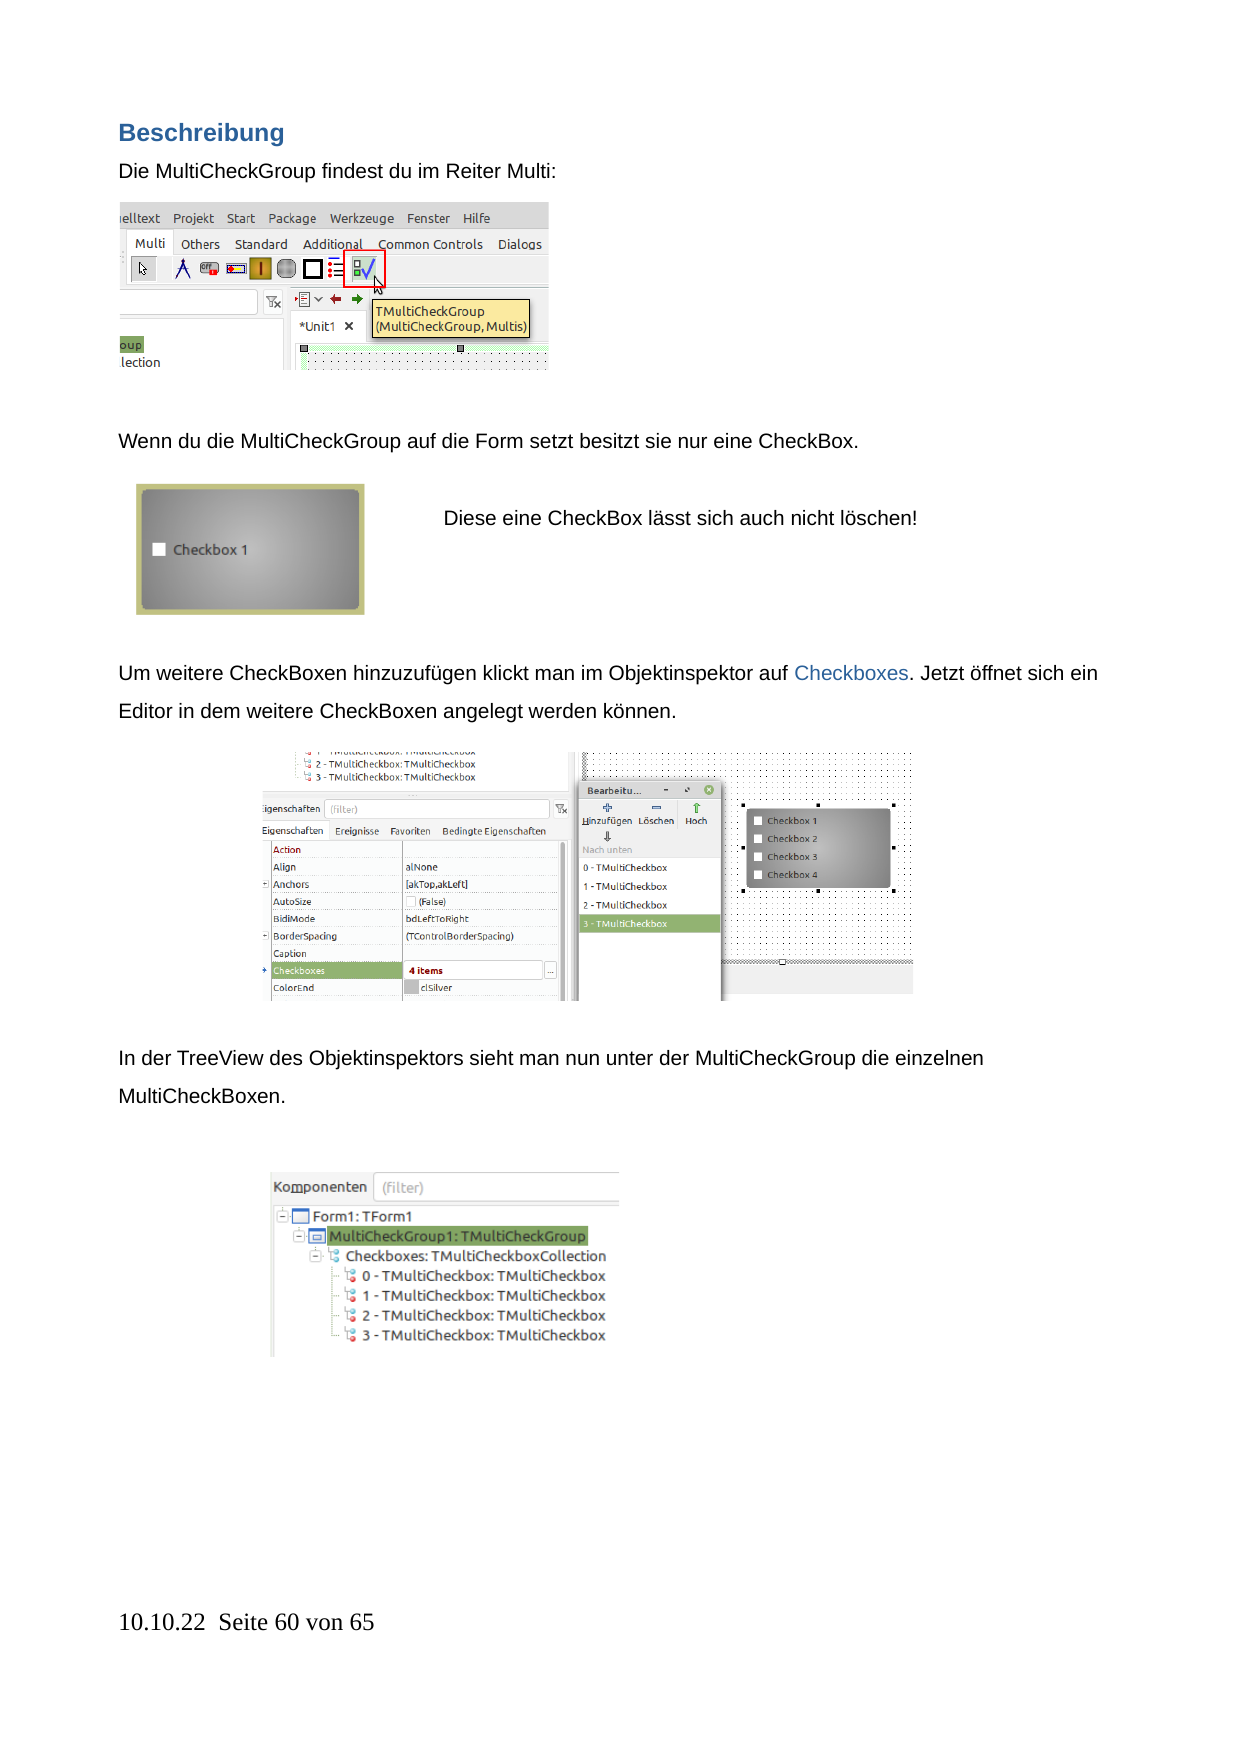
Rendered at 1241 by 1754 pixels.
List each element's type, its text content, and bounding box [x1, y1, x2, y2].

picture [270, 1172, 620, 1357]
subtitle Beschreibung [118, 118, 1122, 147]
text MultiCheckBoxen. [118, 1084, 1122, 1108]
text In der TreeView des Objektinspektors sieht man nun unter der MultiCheckGroup die einzelnen [118, 1046, 1122, 1070]
text Editor in dem weitere CheckBoxen angelegt werden können. [118, 699, 1122, 723]
text Diese eine CheckBox lässt sich auch nicht löschen! [383, 506, 1122, 530]
picture [262, 752, 914, 1001]
picture [119, 202, 549, 370]
text Um weitere CheckBoxen hinzuzufügen klickt man im Objektinspektor auf Checkboxes. Jetzt öffnet sich ein [118, 660, 1122, 684]
picture [122, 474, 383, 628]
text Wenn du die MultiCheckGroup auf die Form setzt besitzt sie nur eine CheckBox. [118, 429, 1122, 453]
text Die MultiCheckGroup findest du im Reiter Multi: [118, 159, 1122, 183]
